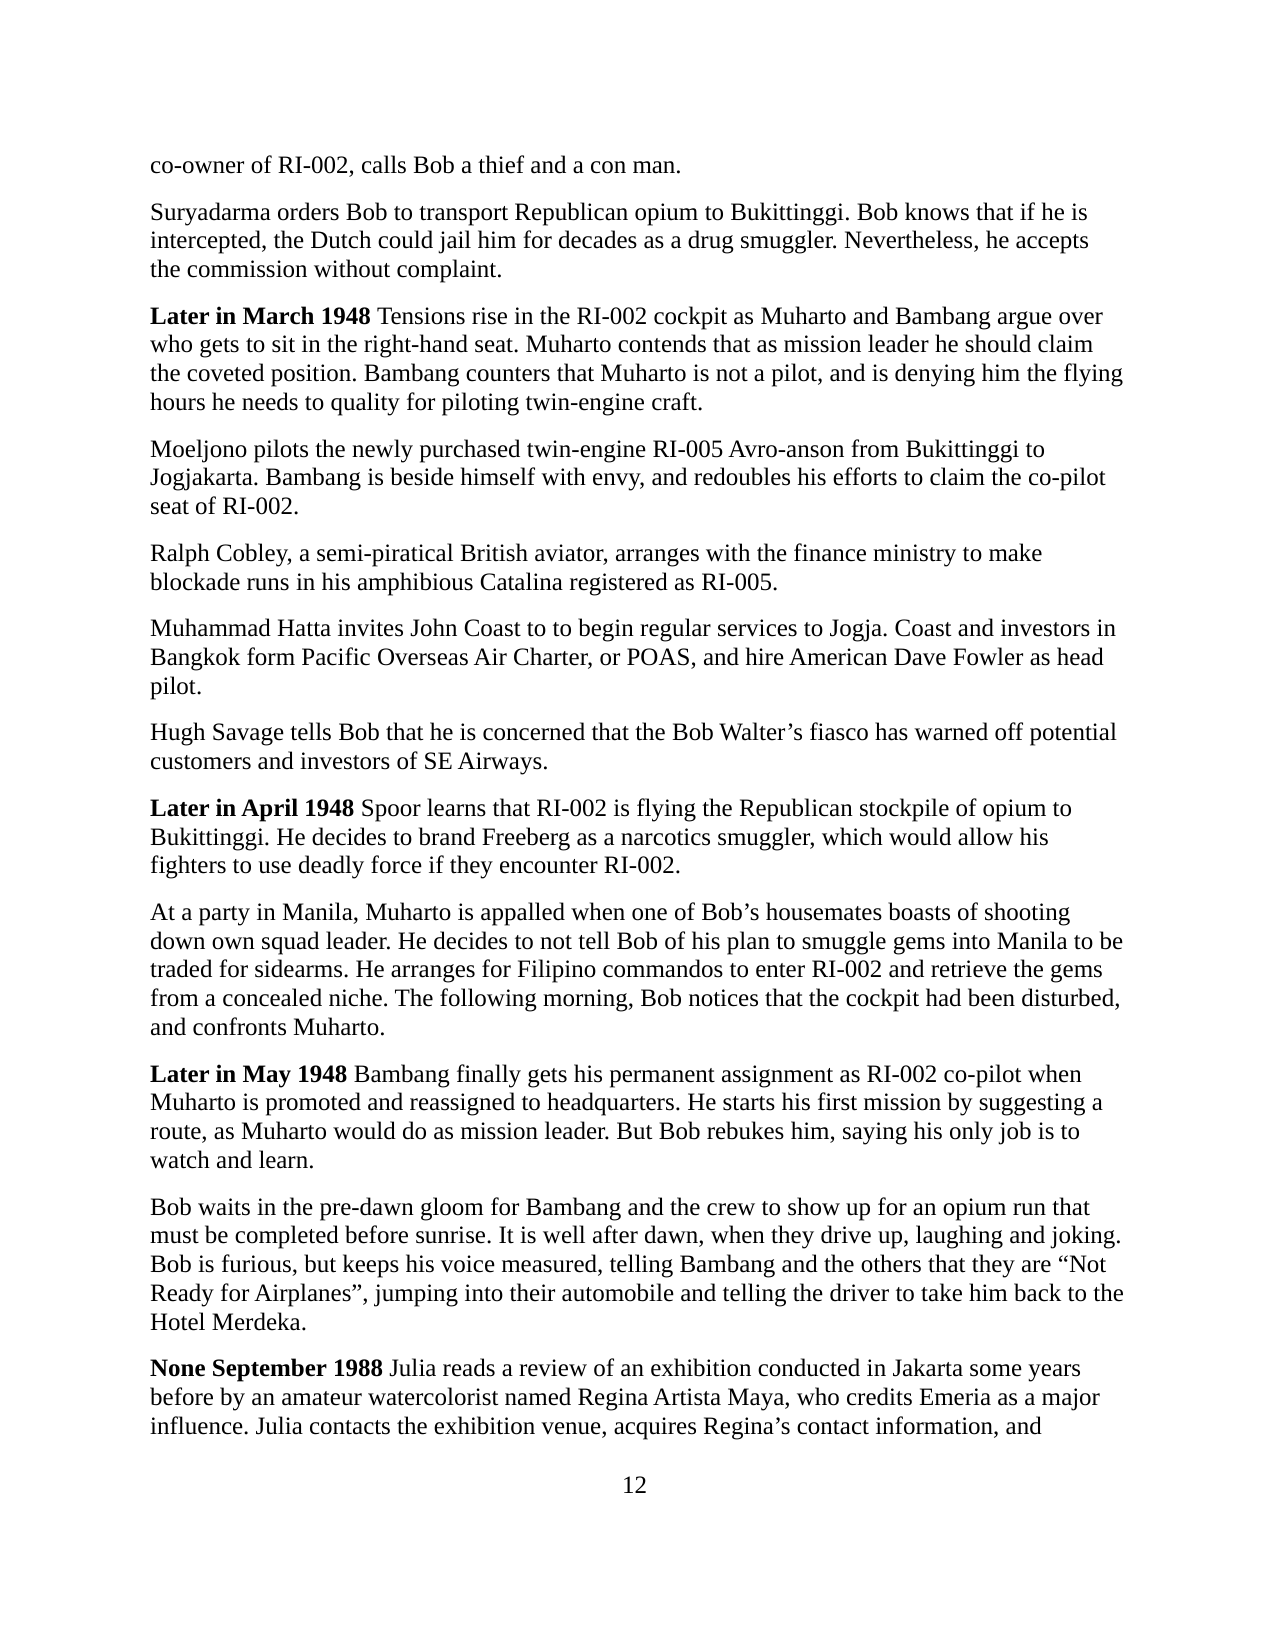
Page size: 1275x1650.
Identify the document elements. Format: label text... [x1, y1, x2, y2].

text None September 1988 Julia reads a review of an exhibition conducted in Jakarta some years before by an amateur watercolorist named Regina Artista Maya, who credits Emeria as a major influence. Julia contacts the exhibition venue, acquires Regina’s contact information, and [150, 1353, 1125, 1439]
text At a party in Manila, Muharto is appalled when one of Bob’s housemates boasts of shooting down own squad leader. He decides to not tell Bob of his plan to smuggle gems into Manila to be traded for sidearms. He arranges for Filipino commandos to enter RI-002 and retrieve the gems from a concealed niche. The following morning, Bob notices that the cockpit had been disturbed, and confronts Muharto. [150, 897, 1125, 1041]
text co-owner of RI-002, calls Bob a thief and a con man. [150, 150, 1125, 179]
text Later in May 1948 Bambang finally gets his permanent assignment as RI-002 co-pilot when Muharto is promoted and reassigned to headquarters. He starts his first mission by suggesting a route, as Muharto would do as mission leader. But Bob rebukes him, saying his only job is to watch and learn. [150, 1059, 1125, 1174]
text Moeljono pilots the newly purchased twin-engine RI-005 Avro-anson from Bukittinggi to Jogjakarta. Bambang is beside himself with envy, and redoubles his efforts to claim the co-pilot seat of RI-002. [150, 434, 1125, 520]
text Suryadarma orders Bob to transport Republican opium to Bukittinggi. Bob knows that if he is intercepted, the Dutch could jail him for decades as a drug smuggler. Nevertheless, he accepts the commission without complaint. [150, 197, 1125, 283]
text Bob waits in the pre-dawn gloom for Bambang and the crew to show up for an opium run that must be completed before sunrise. It is well after dawn, when they drive up, laughing and joking. Bob is furious, but keeps his voice measured, telling Bambang and the others that they are “Not Ready for Airplanes”, jumping into their automobile and telling the driver to take him back to the Hotel Merdeka. [150, 1192, 1125, 1335]
text Ralph Cobley, a semi-piratical British aviator, arranges with the finance ministry to make blockade runs in his amphibious Catalina registered as RI-005. [150, 538, 1125, 595]
text Muhammad Hatta invites John Coast to to begin regular services to Jogja. Coast and investors in Bangkok form Pacific Overseas Air Charter, or POAS, and hire American Dave Fowler as head pilot. [150, 613, 1125, 699]
text Hugh Savage tells Bob that he is concerned that the Bob Walter’s fiasco has warned off potential customers and investors of SE Airways. [150, 717, 1125, 775]
text Later in March 1948 Tensions rise in the RI-002 cockpit as Muharto and Bambang argue over who gets to sit in the right-hand seat. Muharto contends that as mission leader he should claim the coveted position. Bambang counters that Muharto is not a pilot, and is denying him the flying hours he needs to quality for piloting twin-engine craft. [150, 301, 1125, 416]
text Later in April 1948 Spoor learns that RI-002 is flying the Republican stockpile of opium to Bukittinggi. He decides to brand Freeberg as a narcotics smuggler, which would allow his fighters to use deadly force if they encounter RI-002. [150, 793, 1125, 879]
